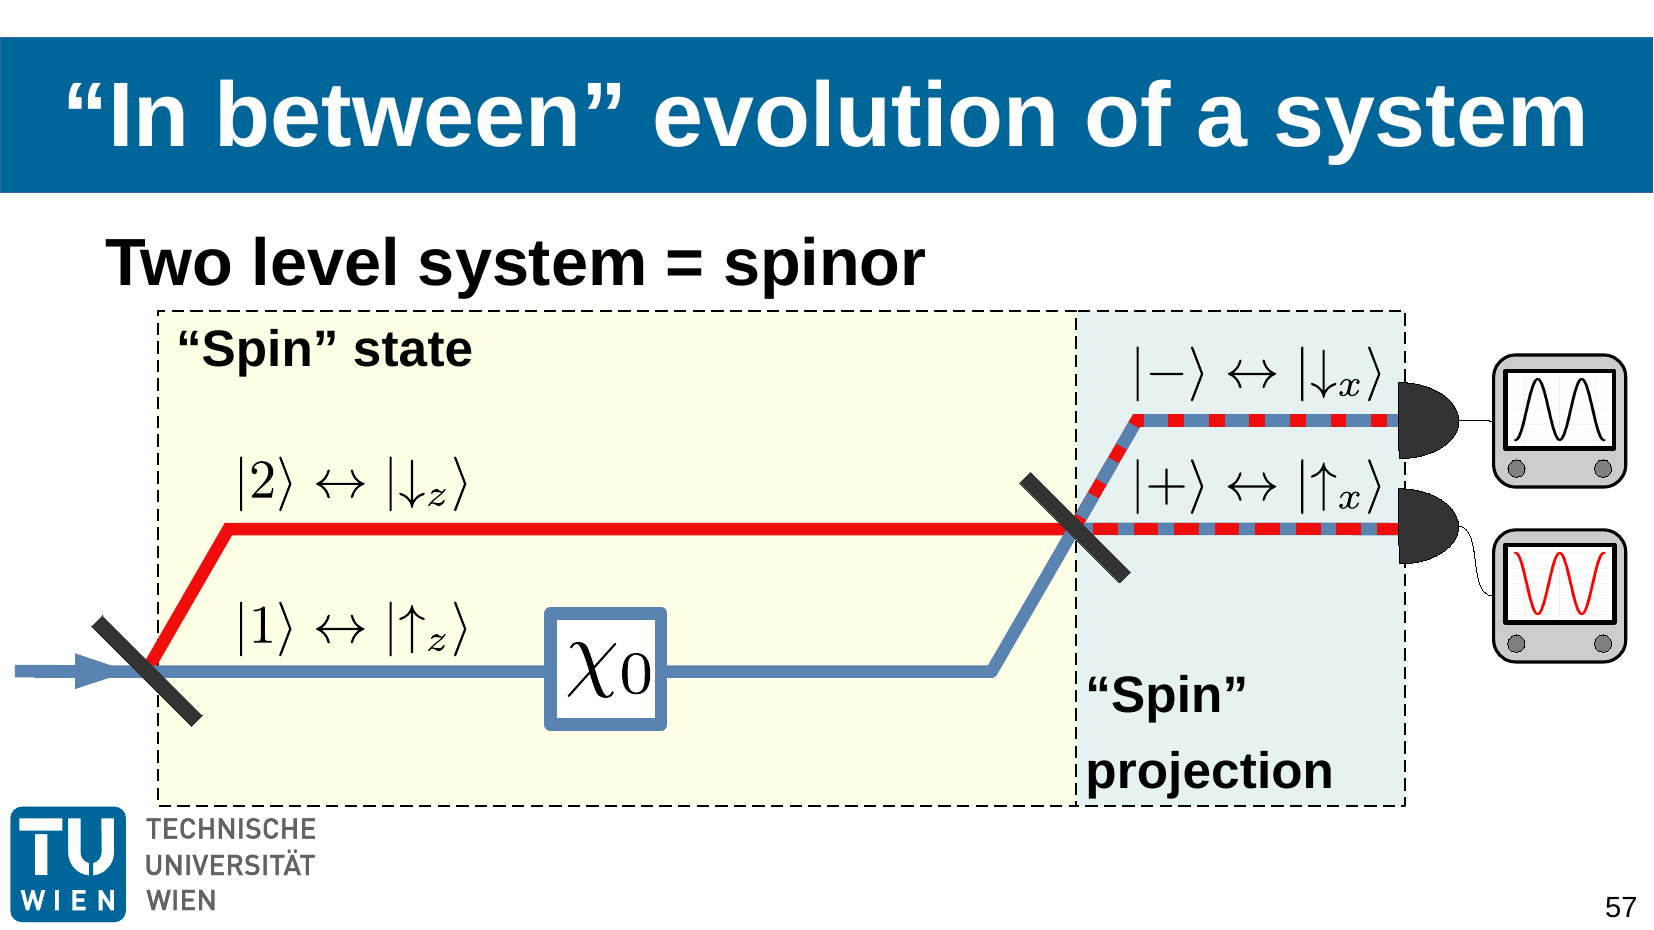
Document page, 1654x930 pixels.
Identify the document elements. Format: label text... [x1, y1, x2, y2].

picture [1507, 547, 1612, 620]
picture [551, 627, 658, 713]
picture [1133, 456, 1382, 522]
picture [219, 600, 468, 665]
text_box [91, 310, 1459, 806]
list “Spin” state [175, 319, 505, 410]
title “In between” evolution of a system [0, 37, 1653, 193]
list Two level system = spinor [105, 225, 1231, 316]
picture [1133, 337, 1382, 412]
text_box [1493, 354, 1626, 488]
picture [1507, 373, 1612, 446]
text_box [1493, 529, 1626, 662]
list “Spin” projection [1085, 665, 1404, 801]
picture [219, 445, 468, 522]
